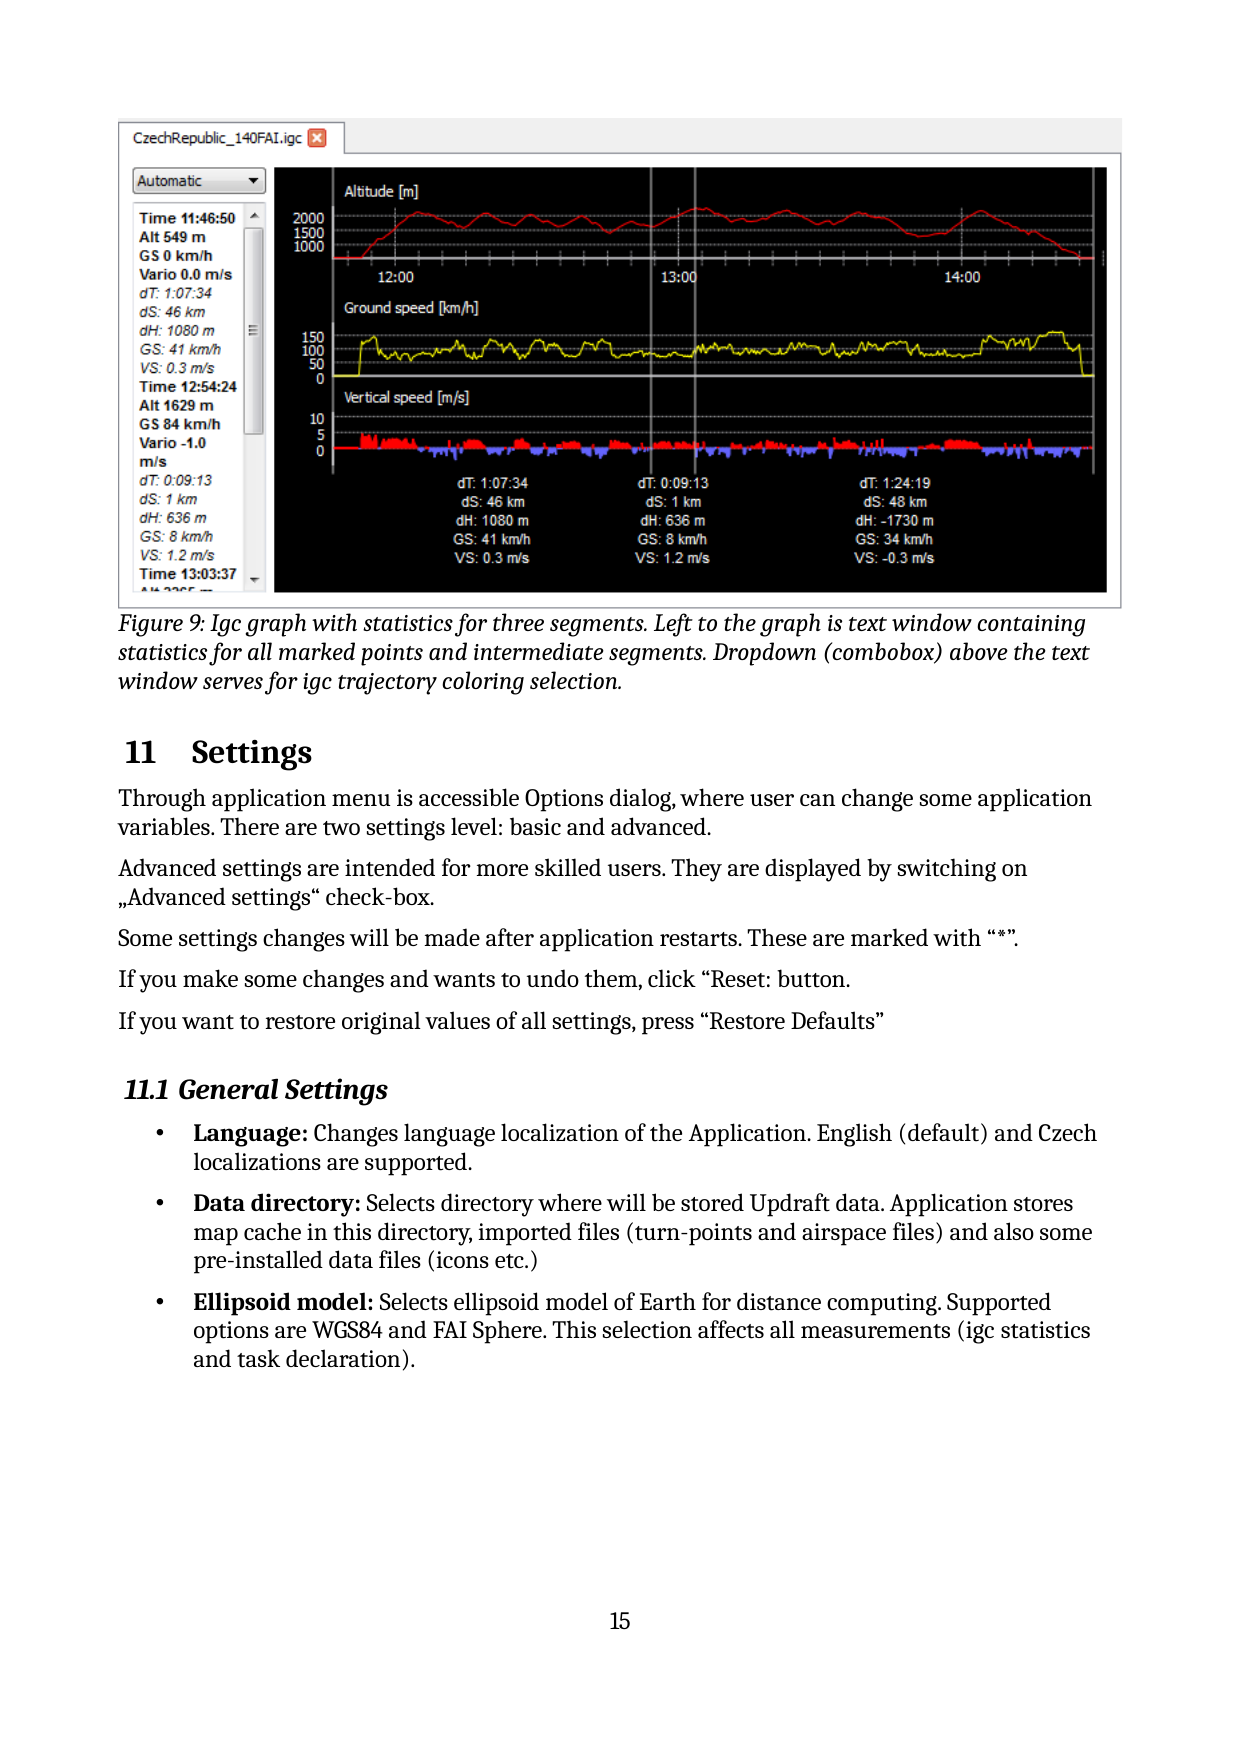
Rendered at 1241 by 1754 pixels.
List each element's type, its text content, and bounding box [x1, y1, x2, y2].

text Through application menu is accessible Options dialog, where user can change some application variables. There are two settings level: basic and advanced. [118, 784, 1122, 842]
list Language: Changes language localization of the Application. English (default) and Czech localizations are supported. [156, 1119, 1122, 1176]
list Ellipsoid model: Selects ellipsoid model of Earth for distance computing. Supported options are WGS84 and FAI Sphere. This selection affects all measurements (igc statistics and task declaration). [156, 1288, 1122, 1374]
text If you make some changes and wants to undo them, click “Reset: button. [118, 965, 1122, 994]
subtitle Settings [118, 733, 1122, 772]
picture [118, 118, 1123, 610]
list Data directory: Selects directory where will be stored Updraft data. Application stores map cache in this directory, imported files (turn-points and airspace files) and also some pre-installed data files (icons etc.) [156, 1189, 1122, 1275]
text Advanced settings are intended for more skilled users. They are displayed by switching on „Advanced settings“ check-box. [118, 854, 1122, 912]
text If you want to restore original values of all settings, press “Restore Defaults” [118, 1007, 1122, 1035]
text Some settings changes will be made after application restarts. These are marked with “*”. [118, 924, 1122, 953]
text Figure 9: Igc graph with statistics for three segments. Left to the graph is text window containing statistics for all marked points and intermediate segments. Dropdown (combobox) above the text window serves for igc trajectory coloring selection. [118, 610, 1122, 696]
subtitle General Settings [118, 1073, 1122, 1106]
